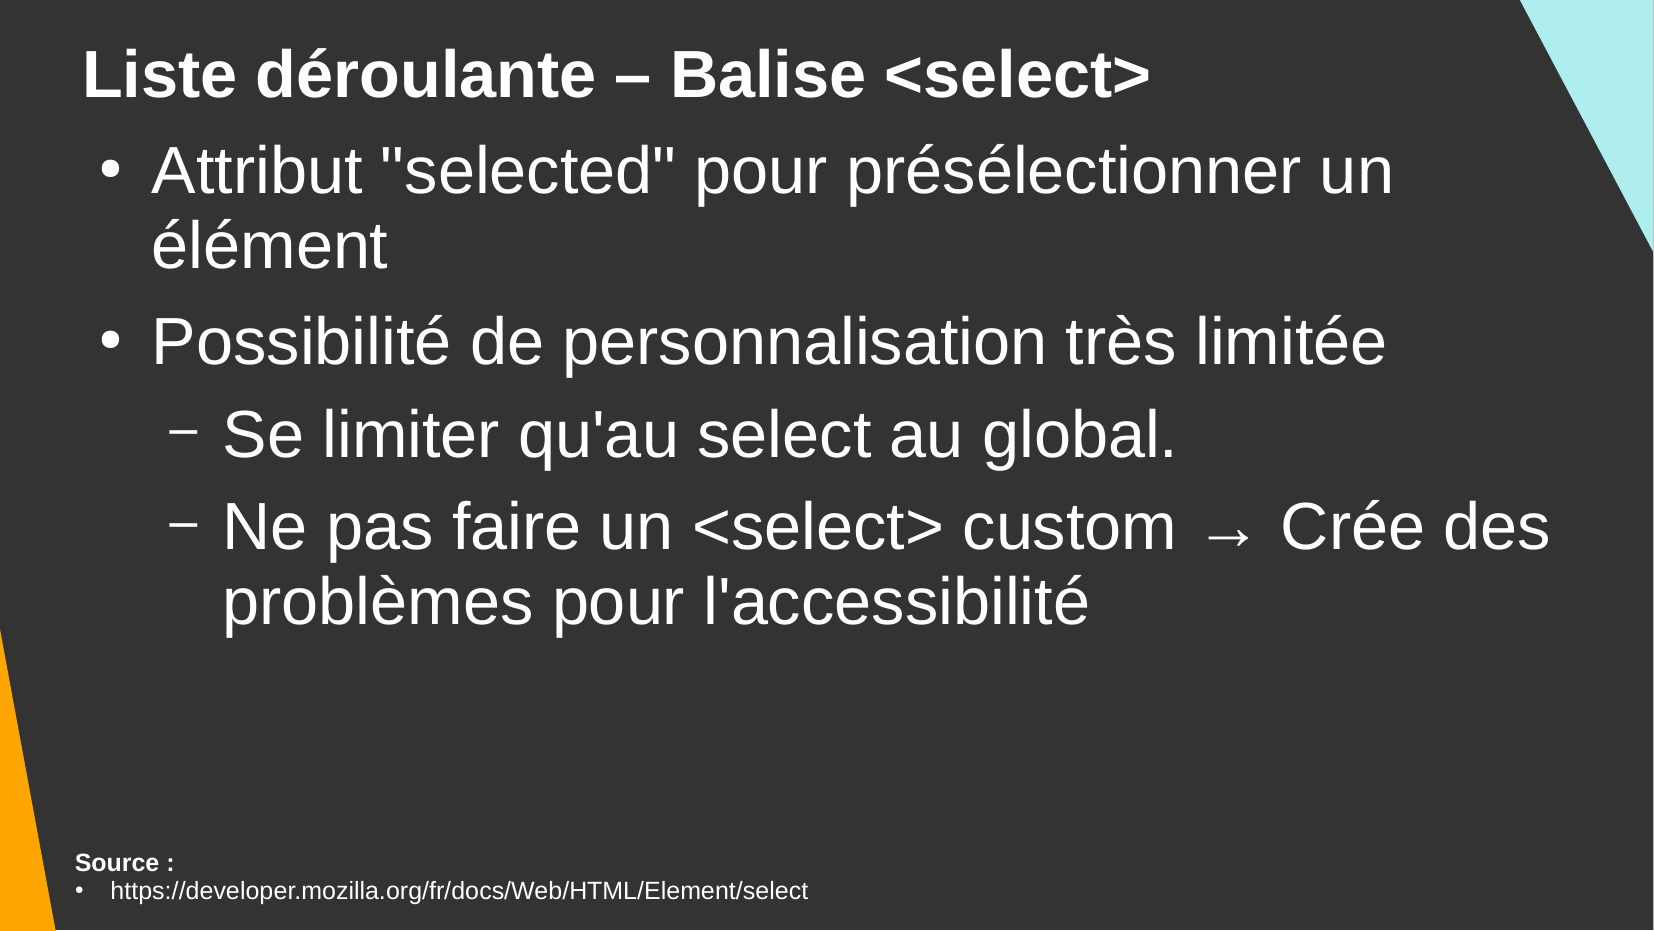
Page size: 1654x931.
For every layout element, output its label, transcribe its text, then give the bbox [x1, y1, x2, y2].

title Liste déroulante – Balise <select> [82, 37, 1571, 114]
list Attribut "selected" pour présélectionner un élément Possibilité de personnalisation très limitée Se limiter qu'au select au global. Ne pas faire un <select> custom → Crée des problèmes pour l'accessibilité [80, 132, 1605, 795]
text_box [1519, 0, 1654, 254]
text_box Source : https://developer.mozilla.org/fr/docs/Web/HTML/Element/select [60, 841, 1546, 913]
text_box [0, 629, 56, 931]
